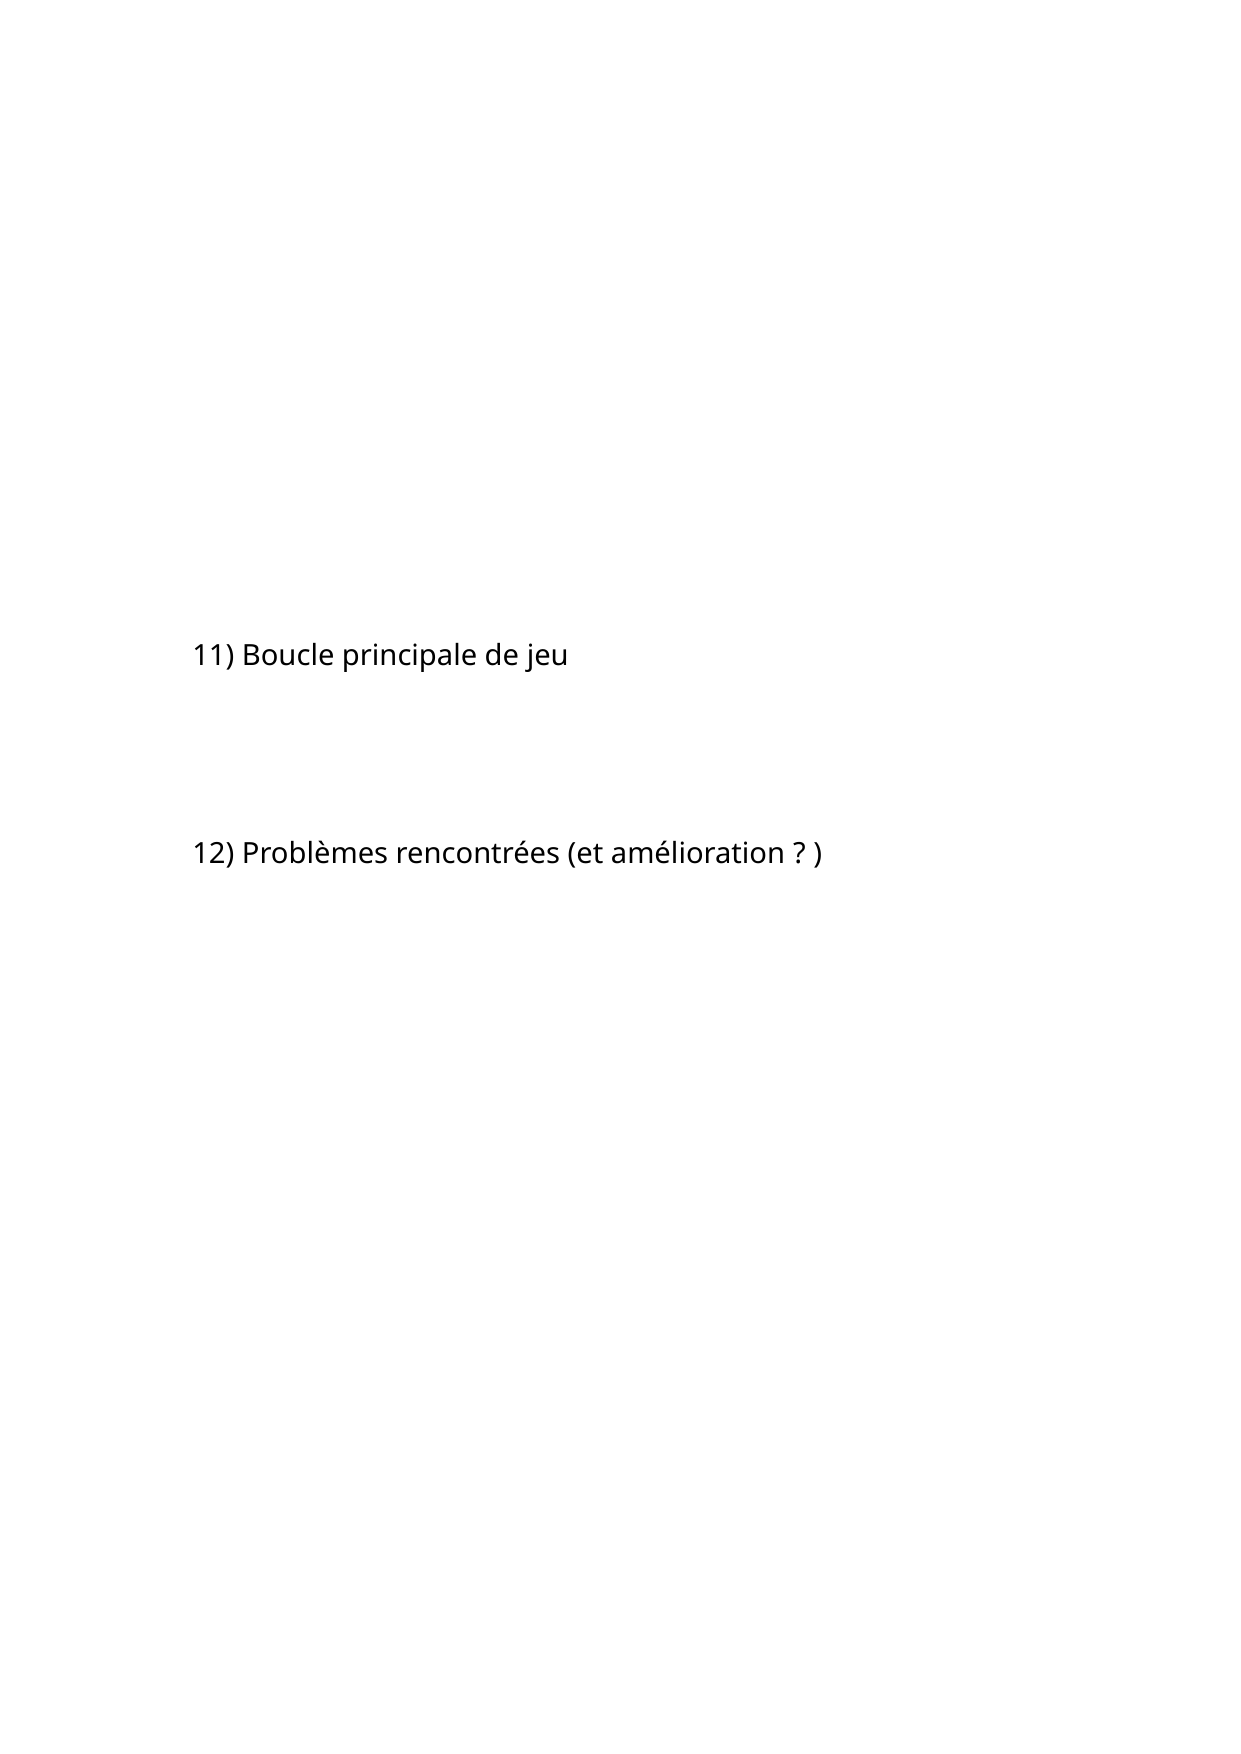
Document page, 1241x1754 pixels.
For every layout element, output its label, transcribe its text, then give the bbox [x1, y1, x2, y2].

text 11) Boucle principale de jeu [118, 634, 1122, 674]
text 12) Problèmes rencontrées (et amélioration ? ) [118, 832, 1122, 872]
